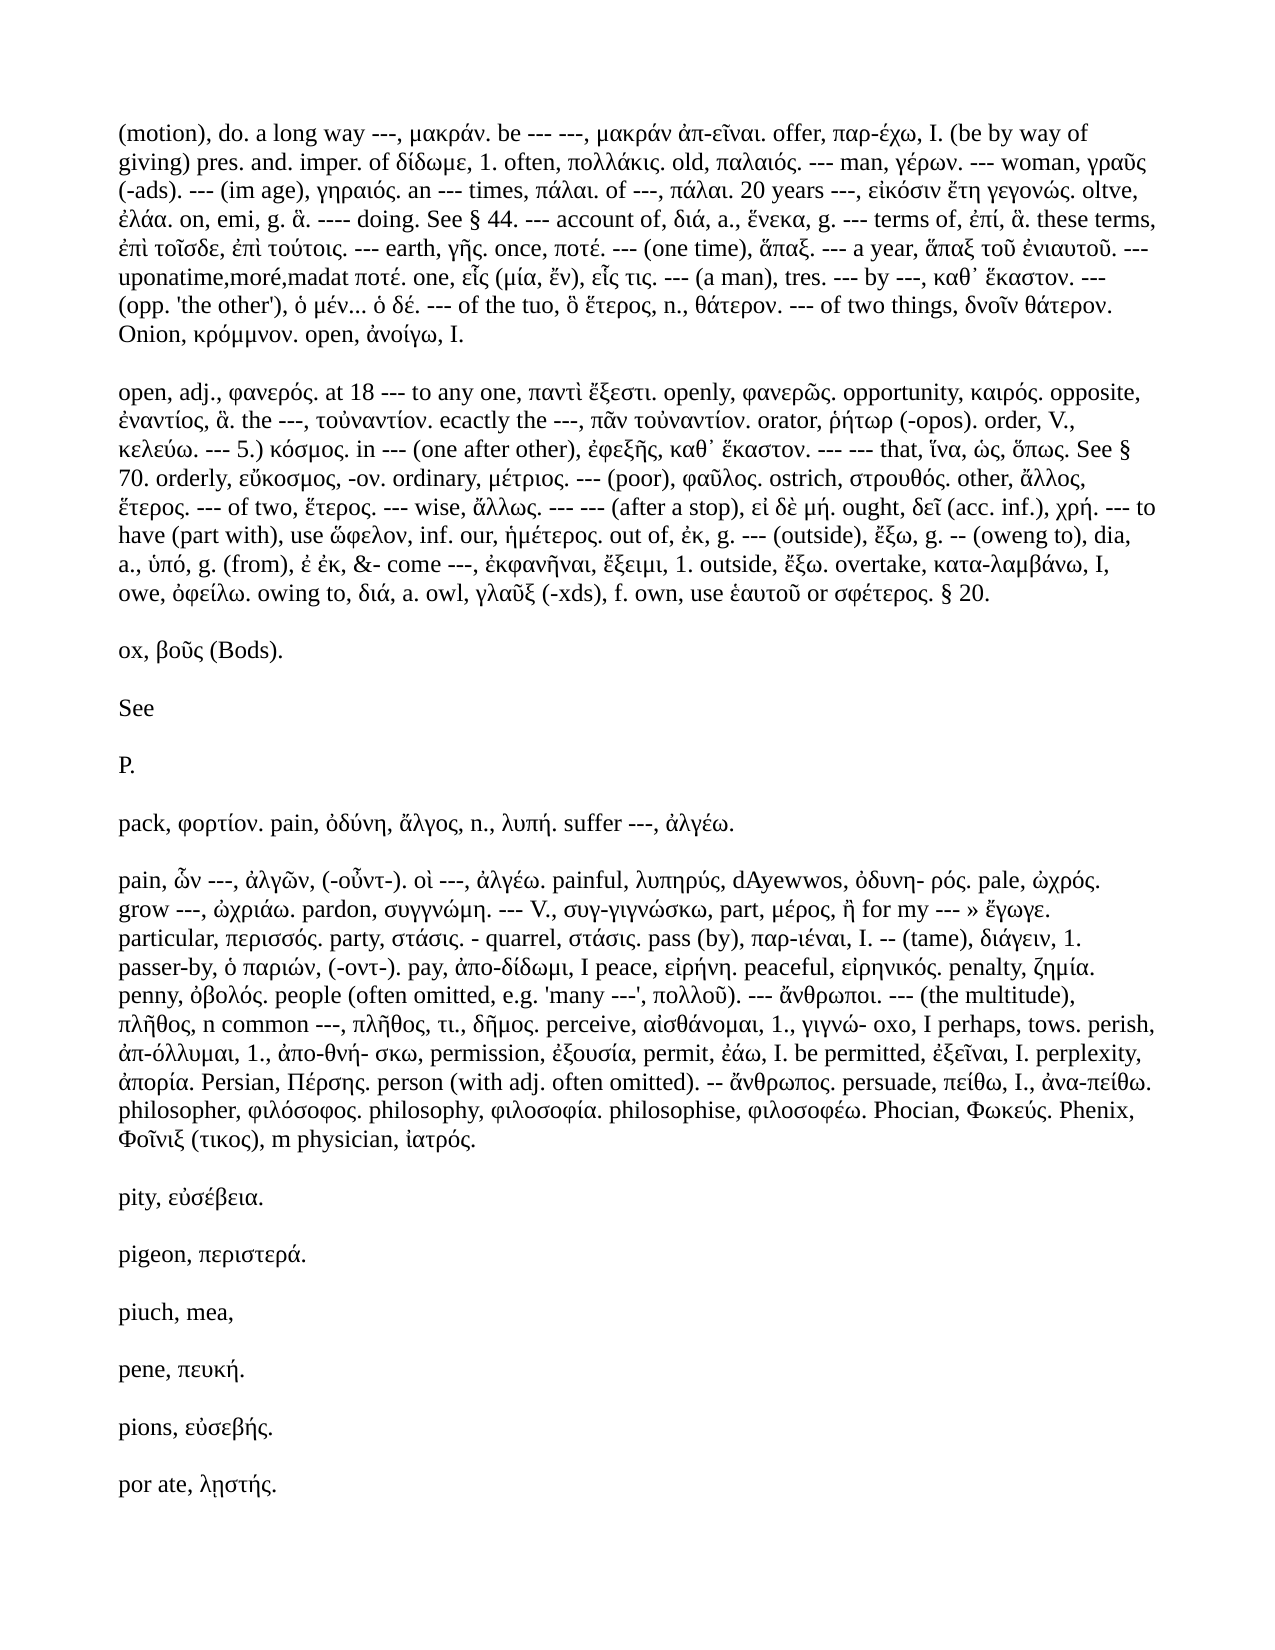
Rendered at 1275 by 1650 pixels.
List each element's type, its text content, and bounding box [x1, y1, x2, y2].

text pions, εὐσεβής. [118, 1412, 1157, 1441]
text ox, βοῦς (Bods). [118, 636, 1157, 664]
text pene, πευκή. [118, 1354, 1157, 1383]
text piuch, mea, [118, 1297, 1157, 1326]
text P. [118, 751, 1157, 779]
text pain, ὧν ---, ἀλγῶν, (-οὖντ-). οὶ ---, ἀλγέω. painful, λυπηρύς, dAyewwos, ὀδυνη- ρός. pale, ὠχρός. grow ---, ὠχριάω. pardon, συγγνώμη. --- V., συγ-γιγνώσκω, part, μέρος, ἢ for my --- » ἔγωγε. particular, περισσός. party, στάσις. - quarrel, στάσις. pass (by), παρ-ιέναι, I. -- (tame), διάγειν, 1. passer-by, ὁ παριών, (-οντ-). pay, ἀπο-δίδωμι, I peace, εἰρήνη. peaceful, εἰρηνικός. penalty, ζημία. penny, ὀβολός. people (often omitted, e.g. 'many ---', πολλοῦ). --- ἄνθρωποι. --- (the multitude), πλῆθος, n common ---, πλῆθος, τι., δῆμος. perceive, αἰσθάνομαι, 1., γιγνώ- oxo, I perhaps, tows. perish, ἀπ-όλλυμαι, 1., ἀπο-θνή- σκω, permission, ἐξουσία, permit, ἐάω, I. be permitted, ἐξεῖναι, I. perplexity, ἀπορία. Persian, Πέρσης. person (with adj. often omitted). -- ἄνθρωπος. persuade, πείθω, I., ἀνα-πείθω. philosopher, φιλόσοφος. philosophy, φιλοσοφία. philosophise, φιλοσοφέω. Phocian, Φωκεύς. Phenix, Φοῖνιξ (τικος), m physician, ἰατρός. [118, 866, 1157, 1153]
text open, adj., φανερός. at 18 --- to any one, παντὶ ἔξεστι. openly, φανερῶς. opportunity, καιρός. opposite, ἐναντίος, ἃ. the ---, τοὐναντίον. ecactly the ---, πᾶν τοὐναντίον. orator, ῥήτωρ (-opos). order, V., κελεύω. --- 5.) κόσμος. in --- (one after other), ἐφεξῆς, καθ᾽ ἕκαστον. --- --- that, ἵνα, ὡς, ὅπως. See § 70. orderly, εὔκοσμος, -ον. ordinary, μέτριος. --- (poor), φαῦλος. ostrich, στρουθός. other, ἄλλος, ἕτερος. --- of two, ἕτερος. --- wise, ἄλλως. --- --- (after a stop), εἰ δὲ μή. ought, δεῖ (acc. inf.), χρή. --- to have (part with), use ὥφελον, inf. our, ἡμέτερος. out of, ἐκ, g. --- (outside), ἔξω, g. -- (oweng to), dia, a., ὑπό, g. (from), ἐ ἐκ, &- come ---, ἐκφανῆναι, ἔξειμι, 1. outside, ἔξω. overtake, κατα-λαμβάνω, I, owe, ὀφείλω. owing to, διά, a. owl, γλαῦξ (-xds), f. own, use ἑαυτοῦ or σφέτερος. § 20. [118, 377, 1157, 607]
text See [118, 693, 1157, 722]
text pack, φορτίον. pain, ὀδύνη, ἄλγος, n., λυπή. suffer ---, ἀλγέω. [118, 808, 1157, 837]
text --- (motion), do. a long way ---, μακράν. be --- ---, μακράν ἀπ-εῖναι. offer, παρ-έχω, I. (be by way of giving) pres. and. imper. of δίδωμε, 1. often, πολλάκις. old, παλαιός. --- man, γέρων. --- woman, γραῦς (-ads). --- (im age), γηραιός. an --- times, πάλαι. of ---, πάλαι. 20 years ---, εἰκόσιν ἔτη γεγονώς. oltve, ἐλάα. on, emi, g. ἃ. ---- doing. See § 44. --- account of, διά, a., ἕνεκα, g. --- terms of, ἐπί, ἃ. these terms, ἐπὶ τοῖσδε, ἐπὶ τούτοις. --- earth, γῆς. once, ποτέ. --- (one time), ἅπαξ. --- a year, ἅπαξ τοῦ ἐνιαυτοῦ. --- uponatime,moré,madat ποτέ. one, εἷς (μία, ἔν), εἷς τις. --- (a man), tres. --- by ---, καθ᾽ ἕκαστον. --- (opp. 'the other'), ὁ μέν... ὁ δέ. --- of the tuo, ὃ ἕτερος, n., θάτερον. --- of two things, δνοῖν θάτερον. Onion, κρόμμνον. open, ἀνοίγω, I. [118, 118, 1157, 348]
text pity, εὐσέβεια. [118, 1182, 1157, 1211]
text por ate, λῃστής. [118, 1469, 1157, 1498]
text pigeon, περιστερά. [118, 1239, 1157, 1268]
